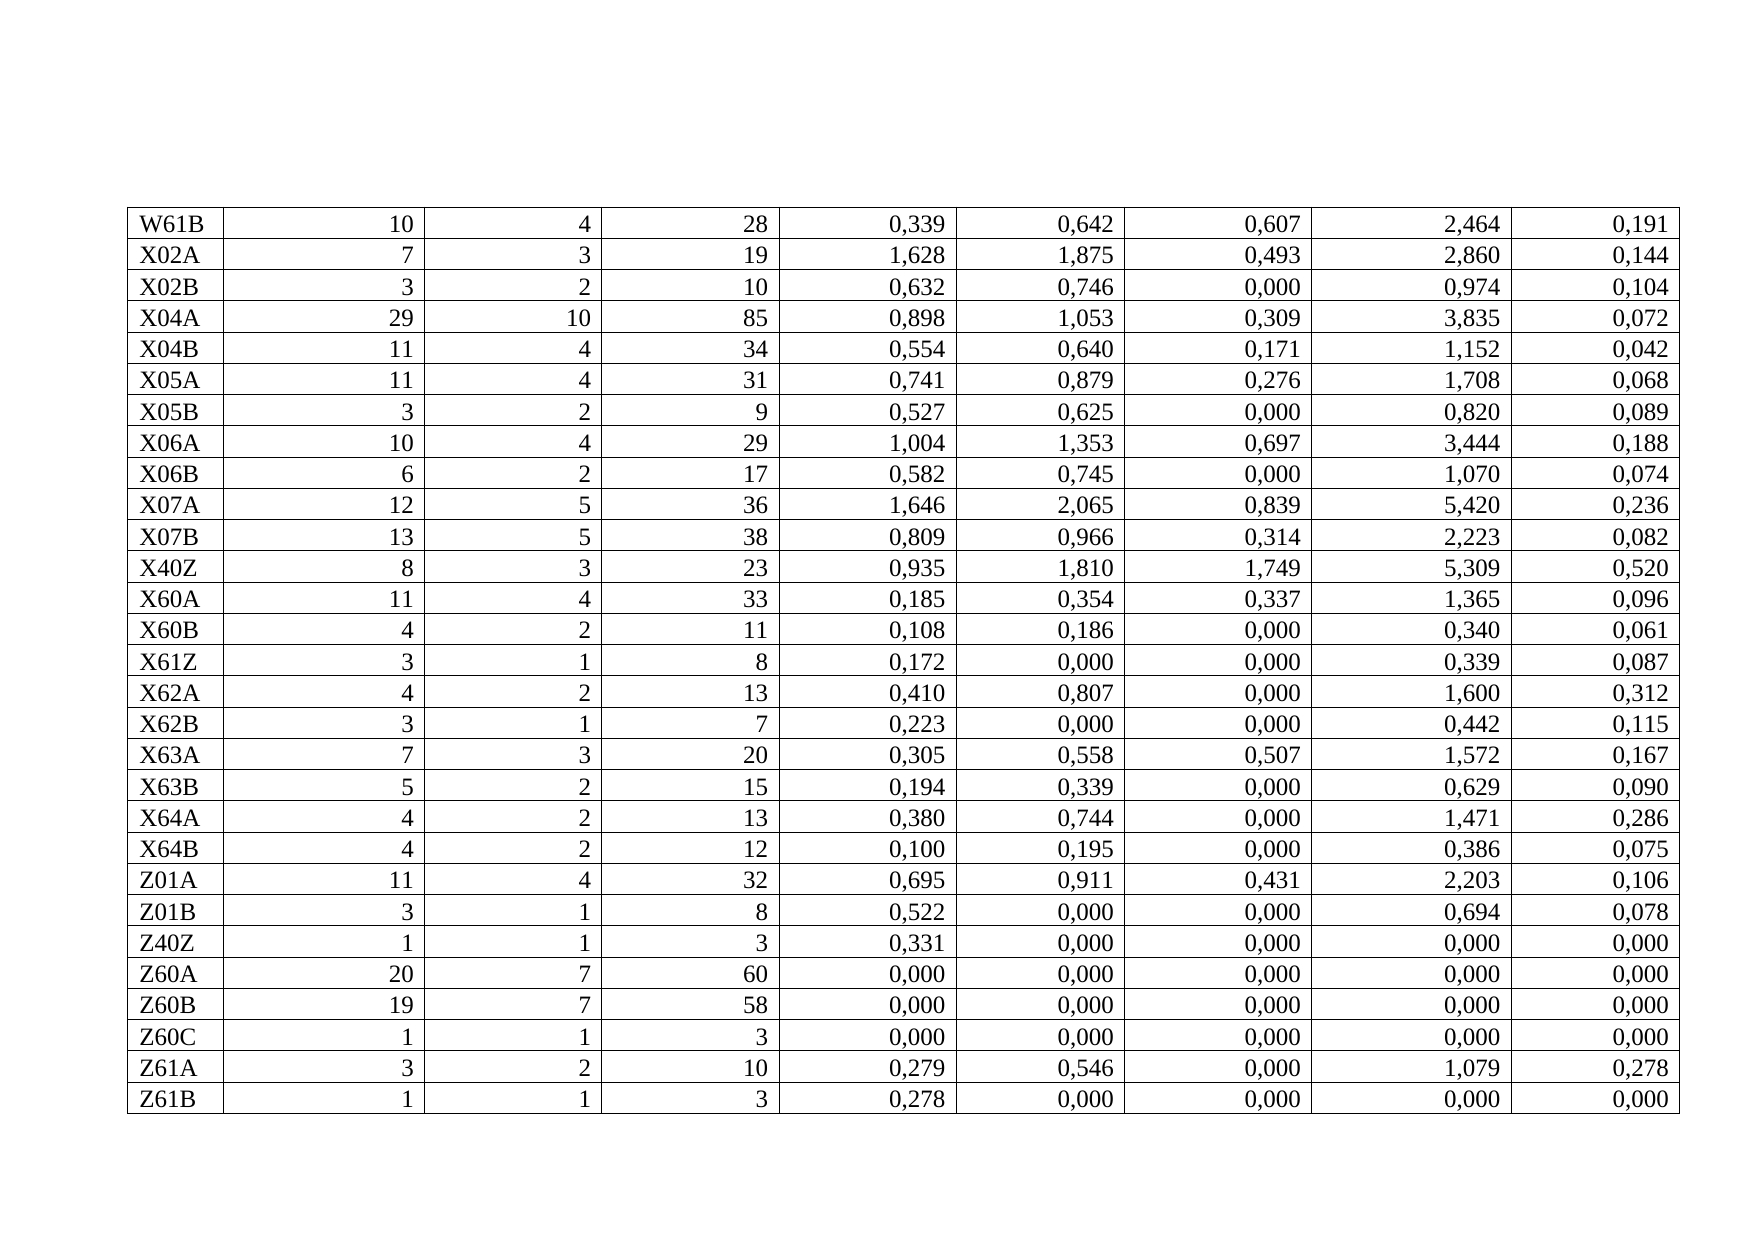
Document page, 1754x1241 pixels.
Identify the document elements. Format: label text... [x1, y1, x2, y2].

table_cell 34 [602, 333, 779, 363]
table_cell 3,835 [1312, 301, 1511, 332]
table_cell 0,000 [780, 1020, 956, 1050]
table_cell 0,839 [1125, 489, 1311, 519]
table_cell 10 [425, 301, 601, 332]
table_cell 1,875 [957, 239, 1124, 269]
table_cell 0,115 [1512, 708, 1679, 738]
table_cell 0,745 [957, 458, 1124, 488]
table_cell 0,354 [957, 583, 1124, 613]
table_cell Z60A [128, 958, 223, 988]
table_cell 0,697 [1125, 426, 1311, 457]
table_cell W61B [128, 208, 223, 238]
table_cell 0,520 [1512, 551, 1679, 582]
table_cell 2 [425, 770, 601, 800]
table_cell 20 [224, 958, 424, 988]
table_cell 0,068 [1512, 364, 1679, 394]
table_cell 0,629 [1312, 770, 1511, 800]
table_cell 1 [425, 1083, 601, 1113]
table_cell 1 [425, 1020, 601, 1050]
table_cell 8 [602, 645, 779, 675]
table_cell 7 [224, 739, 424, 769]
table_cell 0,000 [1512, 989, 1679, 1019]
table_cell X62B [128, 708, 223, 738]
table_cell 1,471 [1312, 801, 1511, 832]
table_cell X63A [128, 739, 223, 769]
table_cell 0,527 [780, 395, 956, 425]
table_cell 4 [224, 833, 424, 863]
table_cell X04A [128, 301, 223, 332]
table_cell 2 [425, 458, 601, 488]
table_cell 20 [602, 739, 779, 769]
table_cell 0,090 [1512, 770, 1679, 800]
table_cell 1 [425, 895, 601, 925]
table_cell X02B [128, 270, 223, 300]
table_cell 2,464 [1312, 208, 1511, 238]
table_cell 10 [224, 426, 424, 457]
table_cell X05B [128, 395, 223, 425]
table_cell 0,108 [780, 614, 956, 644]
table_cell 0,144 [1512, 239, 1679, 269]
table_cell 0,171 [1125, 333, 1311, 363]
table_cell 3 [224, 395, 424, 425]
table_cell 0,642 [957, 208, 1124, 238]
table_cell 5 [425, 520, 601, 550]
table_cell 0,106 [1512, 864, 1679, 894]
table_cell 0,191 [1512, 208, 1679, 238]
table_cell X62A [128, 676, 223, 707]
table_cell 0,286 [1512, 801, 1679, 832]
table_cell 0,185 [780, 583, 956, 613]
table_cell 0,000 [1512, 1020, 1679, 1050]
table_cell 1,053 [957, 301, 1124, 332]
table_cell 29 [224, 301, 424, 332]
table_cell 0,442 [1312, 708, 1511, 738]
table_cell 0,000 [1125, 1083, 1311, 1113]
table_cell 0,089 [1512, 395, 1679, 425]
table_cell 0,000 [1125, 708, 1311, 738]
table_cell 13 [224, 520, 424, 550]
table_cell 2 [425, 833, 601, 863]
table_cell 0,087 [1512, 645, 1679, 675]
table_cell 3 [425, 739, 601, 769]
table_cell X61Z [128, 645, 223, 675]
table_cell 0,809 [780, 520, 956, 550]
table_cell 36 [602, 489, 779, 519]
table_cell 0,554 [780, 333, 956, 363]
table_cell 0,337 [1125, 583, 1311, 613]
table_cell 0,879 [957, 364, 1124, 394]
table_cell X60B [128, 614, 223, 644]
table_cell 0,695 [780, 864, 956, 894]
table_cell 15 [602, 770, 779, 800]
table_cell 0,305 [780, 739, 956, 769]
table_cell 0,000 [1312, 989, 1511, 1019]
table_cell 0,558 [957, 739, 1124, 769]
table_cell X06A [128, 426, 223, 457]
table_cell 0,607 [1125, 208, 1311, 238]
table_cell 0,195 [957, 833, 1124, 863]
table_cell 0,312 [1512, 676, 1679, 707]
table_cell 10 [602, 1051, 779, 1082]
table_cell 0,507 [1125, 739, 1311, 769]
table_cell 0,309 [1125, 301, 1311, 332]
table_cell 13 [602, 676, 779, 707]
table_cell 29 [602, 426, 779, 457]
table_cell 60 [602, 958, 779, 988]
table_cell 0,104 [1512, 270, 1679, 300]
table_cell 1 [425, 926, 601, 957]
table_cell 13 [602, 801, 779, 832]
table_cell 0,186 [957, 614, 1124, 644]
table_cell 2,860 [1312, 239, 1511, 269]
table_cell 0,000 [780, 989, 956, 1019]
table_cell 3 [602, 926, 779, 957]
table_cell 0,279 [780, 1051, 956, 1082]
table_cell 7 [224, 239, 424, 269]
table_cell 1 [425, 708, 601, 738]
table_cell 0,000 [957, 926, 1124, 957]
table_cell 31 [602, 364, 779, 394]
table_cell 11 [224, 583, 424, 613]
table_cell 0,074 [1512, 458, 1679, 488]
table_cell 0,278 [780, 1083, 956, 1113]
table_cell 1,152 [1312, 333, 1511, 363]
table_cell 0,966 [957, 520, 1124, 550]
table_cell 4 [425, 583, 601, 613]
table_cell 0,640 [957, 333, 1124, 363]
table_cell 0,625 [957, 395, 1124, 425]
table_cell 7 [425, 989, 601, 1019]
table_cell 19 [602, 239, 779, 269]
table_cell Z01A [128, 864, 223, 894]
table_cell 3 [224, 708, 424, 738]
table_cell 11 [224, 364, 424, 394]
table_cell 28 [602, 208, 779, 238]
table_cell X04B [128, 333, 223, 363]
table_cell 4 [425, 333, 601, 363]
table_cell 0,000 [1312, 958, 1511, 988]
table_cell 1,749 [1125, 551, 1311, 582]
table_cell 0,000 [957, 1020, 1124, 1050]
table_cell 3 [425, 239, 601, 269]
table_cell 0,000 [1125, 926, 1311, 957]
table_cell 1 [224, 1020, 424, 1050]
table_cell 1,004 [780, 426, 956, 457]
table_cell 0,493 [1125, 239, 1311, 269]
table_cell 1,365 [1312, 583, 1511, 613]
table_cell 0,000 [1125, 895, 1311, 925]
table_cell 0,236 [1512, 489, 1679, 519]
table_cell 0,000 [1125, 801, 1311, 832]
table_cell X64A [128, 801, 223, 832]
table_cell X40Z [128, 551, 223, 582]
table_cell 1,353 [957, 426, 1124, 457]
table_cell 0,000 [957, 989, 1124, 1019]
table_cell X02A [128, 239, 223, 269]
table_cell 1,708 [1312, 364, 1511, 394]
table_cell 0,339 [780, 208, 956, 238]
table_cell 0,744 [957, 801, 1124, 832]
table_cell 1,646 [780, 489, 956, 519]
table_cell 0,807 [957, 676, 1124, 707]
table_cell 3 [602, 1083, 779, 1113]
table_cell 0,042 [1512, 333, 1679, 363]
table_cell 0,694 [1312, 895, 1511, 925]
table_cell 0,410 [780, 676, 956, 707]
table_cell 4 [425, 864, 601, 894]
table_cell 0,339 [957, 770, 1124, 800]
table_cell 0,075 [1512, 833, 1679, 863]
table_cell 0,000 [1125, 458, 1311, 488]
table_cell X60A [128, 583, 223, 613]
table_cell 0,167 [1512, 739, 1679, 769]
table_cell 2 [425, 1051, 601, 1082]
table_cell 19 [224, 989, 424, 1019]
table_cell 2,065 [957, 489, 1124, 519]
table_cell Z61A [128, 1051, 223, 1082]
table_cell 23 [602, 551, 779, 582]
table_cell 0,546 [957, 1051, 1124, 1082]
table_cell 3 [224, 1051, 424, 1082]
table_cell X07B [128, 520, 223, 550]
table_cell 0,000 [1312, 1083, 1511, 1113]
table_cell 0,000 [1125, 833, 1311, 863]
table_cell 0,000 [957, 958, 1124, 988]
table_cell 0,000 [957, 895, 1124, 925]
table_cell 4 [224, 614, 424, 644]
table_cell 0,000 [1125, 958, 1311, 988]
table_cell 1 [224, 1083, 424, 1113]
table_cell 0,000 [957, 1083, 1124, 1113]
table_cell 0,194 [780, 770, 956, 800]
table_cell 0,911 [957, 864, 1124, 894]
table_cell 17 [602, 458, 779, 488]
table_cell Z61B [128, 1083, 223, 1113]
table_cell 0,278 [1512, 1051, 1679, 1082]
table_cell 0,000 [1512, 958, 1679, 988]
table_cell X07A [128, 489, 223, 519]
table_cell 2 [425, 270, 601, 300]
table_cell 0,096 [1512, 583, 1679, 613]
table_cell 1 [425, 645, 601, 675]
table_cell 0,000 [1125, 1020, 1311, 1050]
table_cell 0,188 [1512, 426, 1679, 457]
table_cell X63B [128, 770, 223, 800]
table_cell 1,572 [1312, 739, 1511, 769]
table_cell 0,000 [1125, 645, 1311, 675]
table_cell 4 [224, 801, 424, 832]
table_cell Z60B [128, 989, 223, 1019]
table_cell 6 [224, 458, 424, 488]
table_cell 1,070 [1312, 458, 1511, 488]
table_cell 1,628 [780, 239, 956, 269]
table_cell 0,386 [1312, 833, 1511, 863]
table_cell 3 [224, 645, 424, 675]
table_cell 4 [425, 426, 601, 457]
table_cell X05A [128, 364, 223, 394]
table_cell 0,000 [957, 645, 1124, 675]
table_cell 33 [602, 583, 779, 613]
table_cell 0,082 [1512, 520, 1679, 550]
table_cell 0,741 [780, 364, 956, 394]
table_cell 10 [224, 208, 424, 238]
table_cell 5,309 [1312, 551, 1511, 582]
table_cell 11 [602, 614, 779, 644]
table_cell 10 [602, 270, 779, 300]
table_cell 11 [224, 333, 424, 363]
table_cell 7 [425, 958, 601, 988]
table_cell 0,000 [1312, 1020, 1511, 1050]
table_cell 0,000 [1312, 926, 1511, 957]
table_cell 85 [602, 301, 779, 332]
table_cell 2,223 [1312, 520, 1511, 550]
table_cell 4 [224, 676, 424, 707]
table_cell 5 [425, 489, 601, 519]
table_cell 8 [602, 895, 779, 925]
table_cell 2 [425, 395, 601, 425]
table_cell 3 [602, 1020, 779, 1050]
table_cell X06B [128, 458, 223, 488]
table_cell 0,276 [1125, 364, 1311, 394]
table_cell 2,203 [1312, 864, 1511, 894]
table_cell 0,632 [780, 270, 956, 300]
table_cell 0,072 [1512, 301, 1679, 332]
table_cell 0,974 [1312, 270, 1511, 300]
table_cell 2 [425, 676, 601, 707]
table_cell Z60C [128, 1020, 223, 1050]
table_cell 7 [602, 708, 779, 738]
table_cell 0,000 [1512, 926, 1679, 957]
table_cell 0,339 [1312, 645, 1511, 675]
table_cell 11 [224, 864, 424, 894]
table_cell 0,078 [1512, 895, 1679, 925]
table_cell 0,746 [957, 270, 1124, 300]
table_cell 0,000 [1125, 1051, 1311, 1082]
table_cell 32 [602, 864, 779, 894]
table_cell 0,061 [1512, 614, 1679, 644]
table_cell 3 [425, 551, 601, 582]
table_cell 4 [425, 208, 601, 238]
table_cell 0,000 [1512, 1083, 1679, 1113]
table_cell 3,444 [1312, 426, 1511, 457]
table_cell 0,331 [780, 926, 956, 957]
table_cell 0,898 [780, 301, 956, 332]
table_cell 4 [425, 364, 601, 394]
table_cell 1 [224, 926, 424, 957]
table_cell 0,100 [780, 833, 956, 863]
table_cell 0,522 [780, 895, 956, 925]
table_cell 1,079 [1312, 1051, 1511, 1082]
table_cell 2 [425, 801, 601, 832]
table_cell 0,935 [780, 551, 956, 582]
table_cell 2 [425, 614, 601, 644]
table_cell 1,600 [1312, 676, 1511, 707]
table_cell 0,172 [780, 645, 956, 675]
table_cell 0,000 [780, 958, 956, 988]
table_cell 0,000 [1125, 676, 1311, 707]
table_cell 12 [224, 489, 424, 519]
table_cell 0,380 [780, 801, 956, 832]
table_cell 0,000 [1125, 989, 1311, 1019]
table_cell 5,420 [1312, 489, 1511, 519]
table_cell 58 [602, 989, 779, 1019]
table_cell 12 [602, 833, 779, 863]
table_cell 0,000 [1125, 395, 1311, 425]
table_cell 0,000 [1125, 614, 1311, 644]
table_cell 0,000 [1125, 770, 1311, 800]
table_cell 0,223 [780, 708, 956, 738]
table_cell 3 [224, 270, 424, 300]
table_cell 3 [224, 895, 424, 925]
table_cell 8 [224, 551, 424, 582]
table_cell 9 [602, 395, 779, 425]
table_cell 0,582 [780, 458, 956, 488]
table_cell 0,431 [1125, 864, 1311, 894]
table_cell 0,314 [1125, 520, 1311, 550]
table_cell X64B [128, 833, 223, 863]
table_cell Z40Z [128, 926, 223, 957]
table_cell 0,340 [1312, 614, 1511, 644]
table_cell 1,810 [957, 551, 1124, 582]
table_cell 0,000 [1125, 270, 1311, 300]
table_cell 0,000 [957, 708, 1124, 738]
table_cell 38 [602, 520, 779, 550]
table_cell 5 [224, 770, 424, 800]
table_cell 0,820 [1312, 395, 1511, 425]
table_cell Z01B [128, 895, 223, 925]
